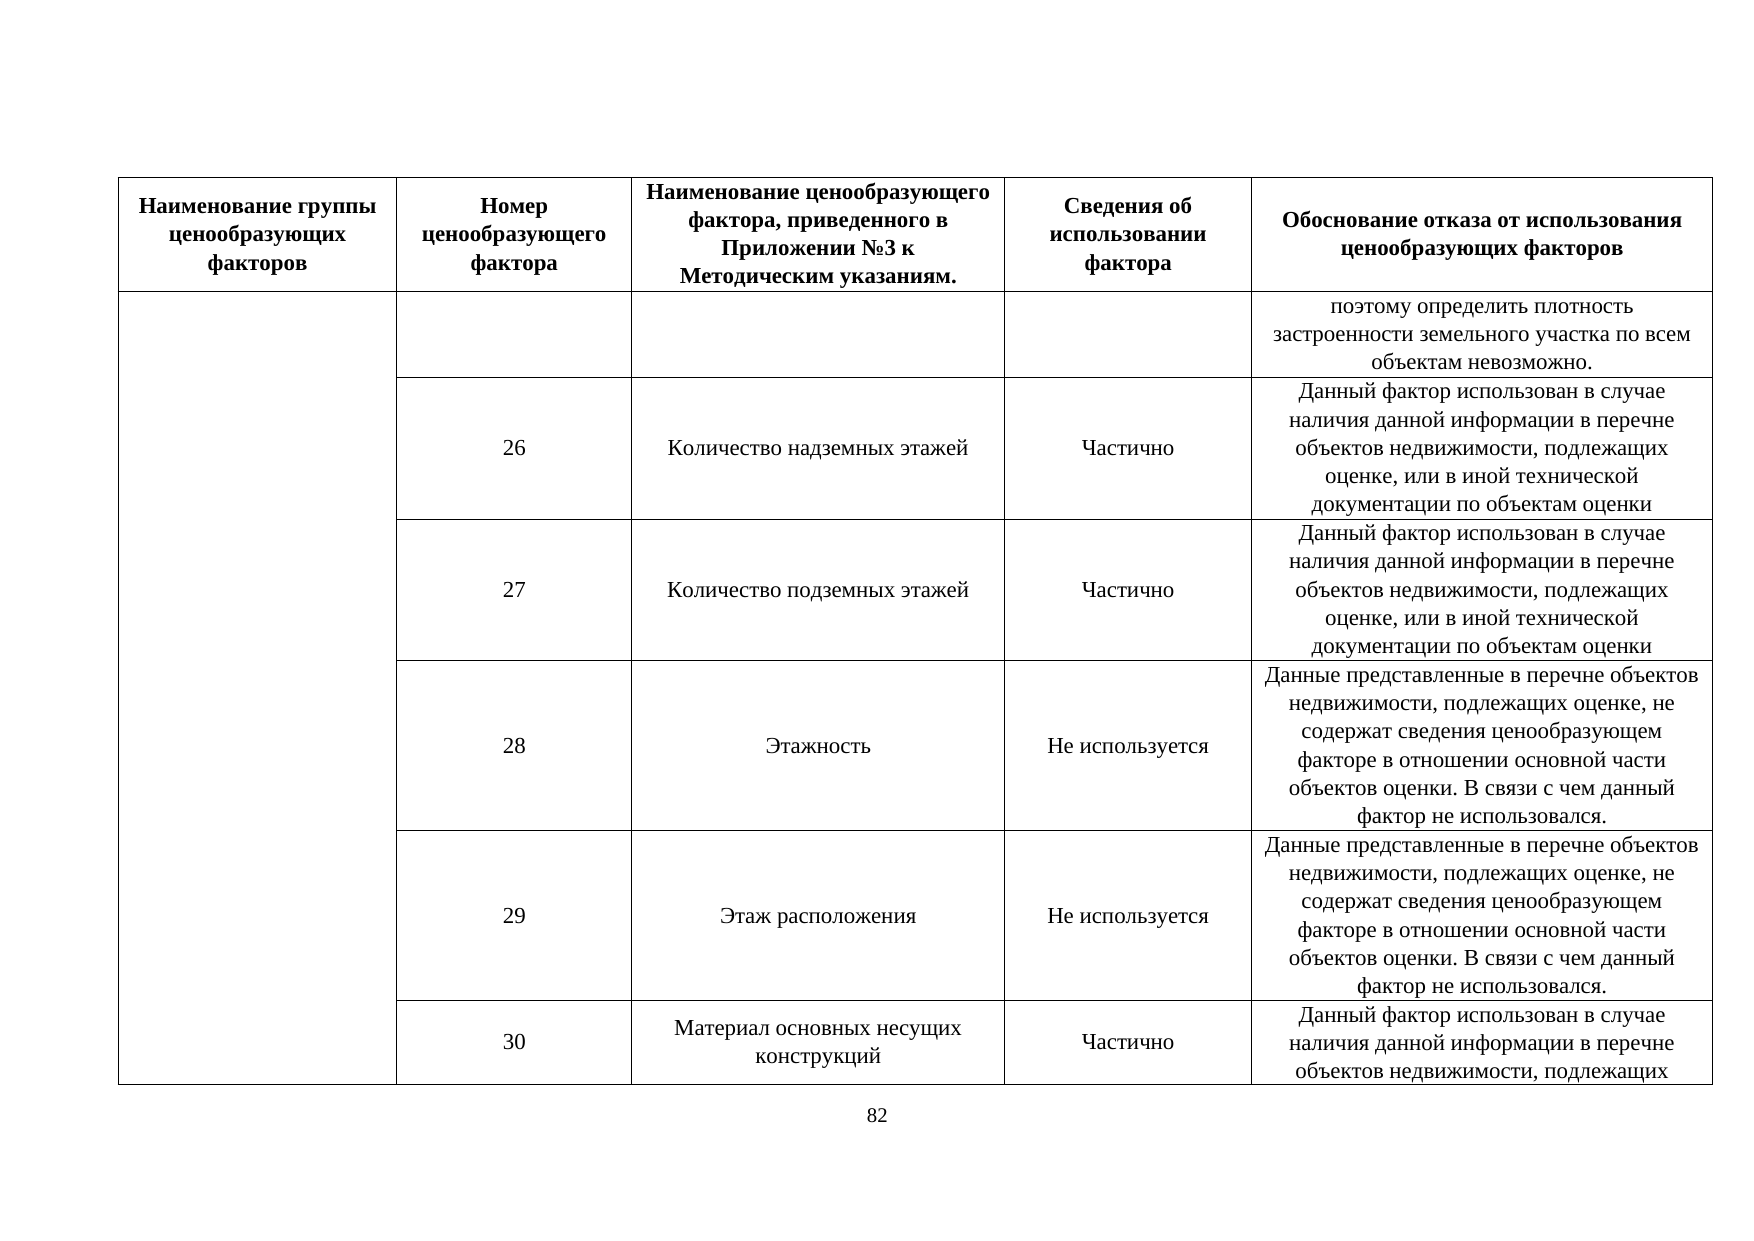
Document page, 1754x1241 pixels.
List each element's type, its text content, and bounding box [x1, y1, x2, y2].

table_cell [1005, 292, 1251, 377]
table_cell 28 [397, 661, 631, 830]
table_cell [119, 292, 396, 1084]
table_cell Этажность [632, 661, 1004, 830]
table_header Наименование группы ценообразующих факторов [119, 178, 396, 291]
table_cell [397, 292, 631, 377]
table_cell Данные представленные в перечне объектов недвижимости, подлежащих оценке, не содержат сведения ценообразующем факторе в отношении основной части объектов оценки. В связи с чем данный фактор не использовался. [1252, 661, 1712, 830]
table_cell Частично [1005, 520, 1251, 660]
table_cell Этаж расположения [632, 831, 1004, 1000]
table_header Сведения об использовании фактора [1005, 178, 1251, 291]
table_cell [632, 292, 1004, 377]
table_header Обоснование отказа от использования ценообразующих факторов [1252, 178, 1712, 291]
table_cell Материал основных несущих конструкций [632, 1001, 1004, 1084]
table_cell Не используется [1005, 831, 1251, 1000]
table_cell 29 [397, 831, 631, 1000]
table_cell Данные представленные в перечне объектов недвижимости, подлежащих оценке, не содержат сведения ценообразующем факторе в отношении основной части объектов оценки. В связи с чем данный фактор не использовался. [1252, 831, 1712, 1000]
table_cell 26 [397, 378, 631, 518]
table_cell Не используется [1005, 661, 1251, 830]
table_cell Данный фактор использован в случае наличия данной информации в перечне объектов недвижимости, подлежащих оценке, или в иной технической документации по объектам оценки [1252, 378, 1712, 518]
table_cell Данный фактор использован в случае наличия данной информации в перечне объектов недвижимости, подлежащих [1252, 1001, 1712, 1084]
table_cell 27 [397, 520, 631, 660]
table_header Наименование ценообразующего фактора, приведенного в Приложении №3 к Методическим указаниям. [632, 178, 1004, 291]
table_cell Частично [1005, 1001, 1251, 1084]
table_cell Количество надземных этажей [632, 378, 1004, 518]
table_cell Количество подземных этажей [632, 520, 1004, 660]
table_cell Данный фактор использован в случае наличия данной информации в перечне объектов недвижимости, подлежащих оценке, или в иной технической документации по объектам оценки [1252, 520, 1712, 660]
table_cell 30 [397, 1001, 631, 1084]
table_cell Частично [1005, 378, 1251, 518]
table_header Номер ценообразующего фактора [397, 178, 631, 291]
table_cell поэтому определить плотность застроенности земельного участка по всем объектам невозможно. [1252, 292, 1712, 377]
